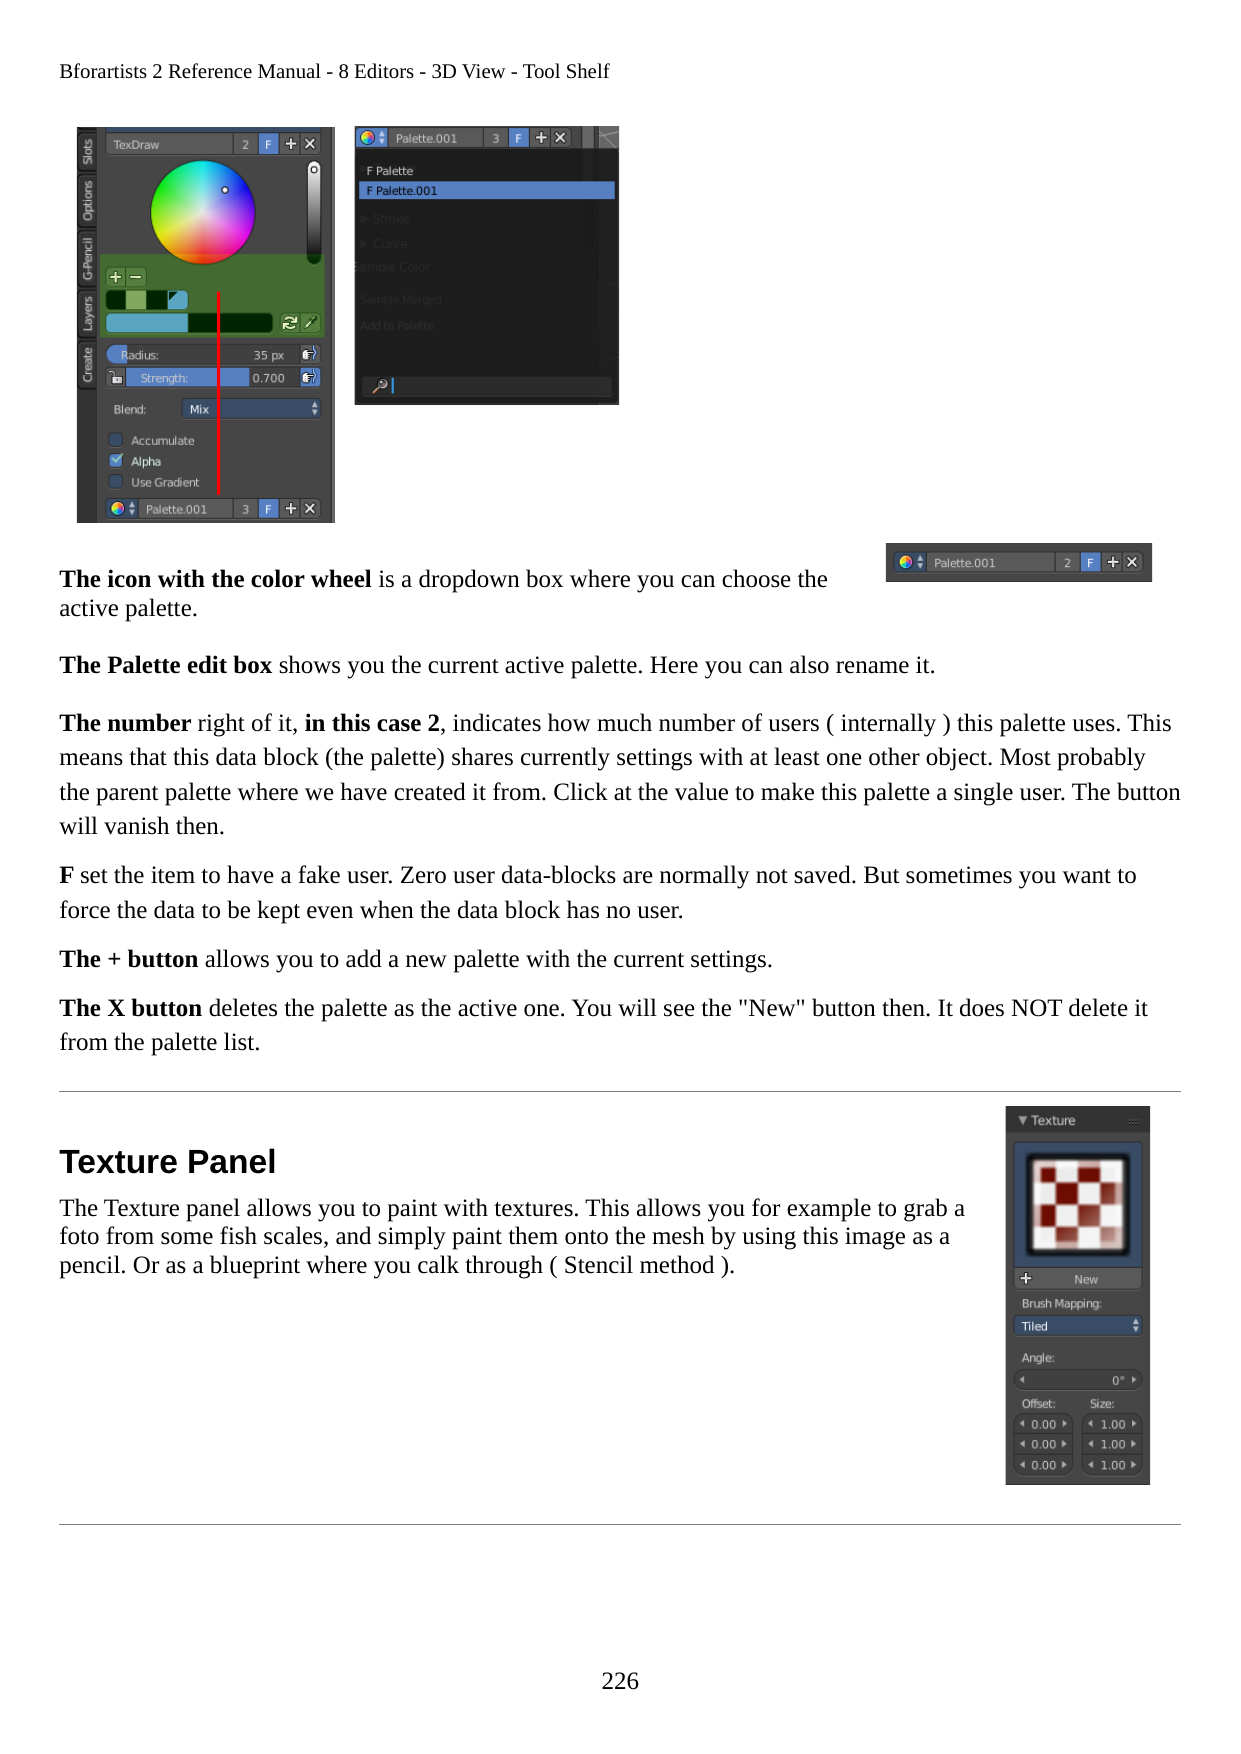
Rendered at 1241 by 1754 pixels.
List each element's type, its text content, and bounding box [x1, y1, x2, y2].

text The number right of it, in this case 2, indicates how much number of users ( internally ) this palette uses. This means that this data block (the palette) shares currently settings with at least one other object. Most probably the parent palette where we have created it from. Click at the value to make this palette a single user. The button will vanish then. [59, 708, 1181, 840]
subtitle [1151, 1142, 1181, 1180]
text F set the item to have a fake user. Zero user data-blocks are normally not saved. But sometimes you want to force the data to be kept even when the data block has no user. [59, 860, 1181, 924]
text The Texture panel allows you to paint with textures. This allows you for example to grab a foto from some fish scales, and simply paint them onto the mesh by using this image as a pencil. Or as a blueprint where you calk through ( Stencil method ). [59, 1193, 1005, 1279]
text The icon with the color wheel is a dropdown box where you can choose the active palette. [59, 564, 1181, 622]
picture [885, 543, 1153, 582]
picture [1005, 1106, 1151, 1485]
text The + button allows you to add a new palette with the current settings. [59, 944, 1181, 973]
subtitle Texture Panel [59, 1142, 1005, 1180]
picture [76, 127, 335, 523]
text The Palette edit box shows you the current active palette. Here you can also rename it. [59, 650, 1181, 679]
text The X button deletes the palette as the active one. You will see the "New" button then. It does NOT delete it from the palette list. [59, 993, 1181, 1056]
picture [354, 126, 620, 405]
